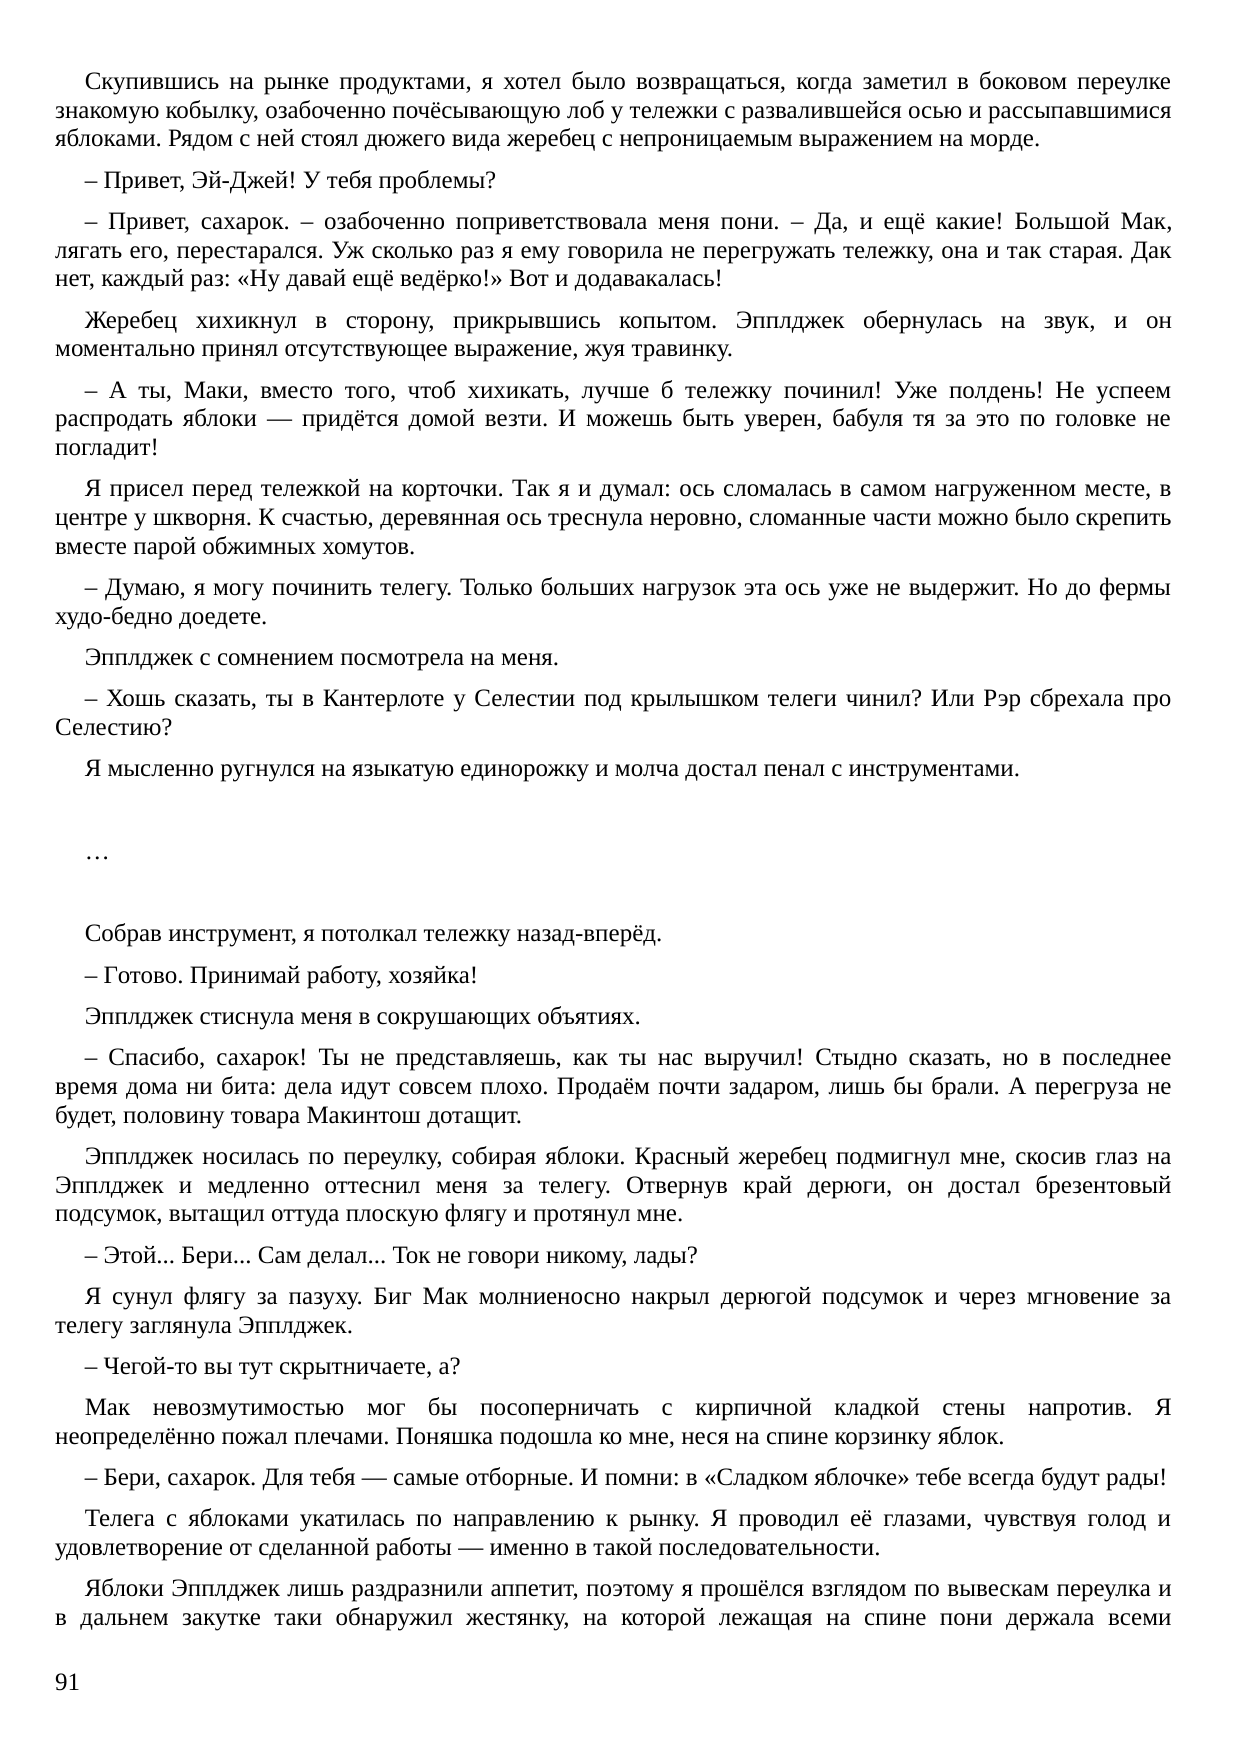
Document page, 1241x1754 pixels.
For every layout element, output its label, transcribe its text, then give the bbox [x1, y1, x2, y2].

text – Чегой-то вы тут скрытничаете, а? [55, 1351, 1173, 1380]
text … [55, 836, 1173, 865]
text Я мысленно ругнулся на языкатую единорожку и молча достал пенал с инструментами. [55, 753, 1173, 782]
text – Думаю, я могу починить телегу. Только больших нагрузок эта ось уже не выдержит. Но до фермы худо-бедно доедете. [55, 572, 1173, 630]
text – Привет, сахарок. – озабоченно поприветствовала меня пони. – Да, и ещё какие! Большой Мак, лягать его, перестарался. Уж сколько раз я ему говорила не перегружать тележку, она и так старая. Дак нет, каждый раз: «Ну давай ещё ведёрко!» Вот и додавакалась! [55, 206, 1173, 292]
text Жеребец хихикнул в сторону, прикрывшись копытом. Эпплджек обернулась на звук, и он моментально принял отсутствующее выражение, жуя травинку. [55, 305, 1173, 362]
text Эпплджек носилась по переулку, собирая яблоки. Красный жеребец подмигнул мне, скосив глаз на Эпплджек и медленно оттеснил меня за телегу. Отвернув край дерюги, он достал брезентовый подсумок, вытащил оттуда плоскую флягу и протянул мне. [55, 1141, 1173, 1227]
text – Спасибо, сахарок! Ты не представляешь, как ты нас выручил! Стыдно сказать, но в последнее время дома ни бита: дела идут совсем плохо. Продаём почти задаром, лишь бы брали. А перегруза не будет, половину товара Макинтош дотащит. [55, 1042, 1173, 1128]
text Мак невозмутимостью мог бы посоперничать с кирпичной кладкой стены напротив. Я неопределённо пожал плечами. Поняшка подошла ко мне, неся на спине корзинку яблок. [55, 1392, 1173, 1450]
text Эпплджек стиснула меня в сокрушающих объятиях. [55, 1001, 1173, 1030]
text – Хошь сказать, ты в Кантерлоте у Селестии под крылышком телеги чинил? Или Рэр сбрехала про Селестию? [55, 683, 1173, 741]
text Яблоки Эпплджек лишь раздразнили аппетит, поэтому я прошёлся взглядом по вывескам переулка и в дальнем закутке таки обнаружил жестянку, на которой лежащая на спине пони держала всеми [55, 1573, 1173, 1631]
text – Этой... Бери... Сам делал... Ток не говори никому, лады? [55, 1240, 1173, 1268]
text – Привет, Эй-Джей! У тебя проблемы? [55, 165, 1173, 193]
text Эпплджек с сомнением посмотрела на меня. [55, 642, 1173, 671]
text – Бери, сахарок. Для тебя — самые отборные. И помни: в «Сладком яблочке» тебе всегда будут рады! [55, 1462, 1173, 1491]
text – А ты, Маки, вместо того, чтоб хихикать, лучше б тележку починил! Уже полдень! Не успеем распродать яблоки — придётся домой везти. И можешь быть уверен, бабуля тя за это по головке не погладит! [55, 375, 1173, 461]
text Телега с яблоками укатилась по направлению к рынку. Я проводил её глазами, чувствуя голод и удовлетворение от сделанной работы — именно в такой последовательности. [55, 1503, 1173, 1561]
text Собрав инструмент, я потолкал тележку назад-вперёд. [55, 918, 1173, 947]
text Я присел перед тележкой на корточки. Так я и думал: ось сломалась в самом нагруженном месте, в центре у шкворня. К счастью, деревянная ось треснула неровно, сломанные части можно было скрепить вместе парой обжимных хомутов. [55, 473, 1173, 560]
text Скупившись на рынке продуктами, я хотел было возвращаться, когда заметил в боковом переулке знакомую кобылку, озабоченно почёсывающую лоб у тележки с развалившейся осью и рассыпавшимися яблоками. Рядом с ней стоял дюжего вида жеребец с непроницаемым выражением на морде. [55, 66, 1173, 152]
text – Готово. Принимай работу, хозяйка! [55, 960, 1173, 988]
text Я сунул флягу за пазуху. Биг Мак молниеносно накрыл дерюгой подсумок и через мгновение за телегу заглянула Эпплджек. [55, 1281, 1173, 1338]
